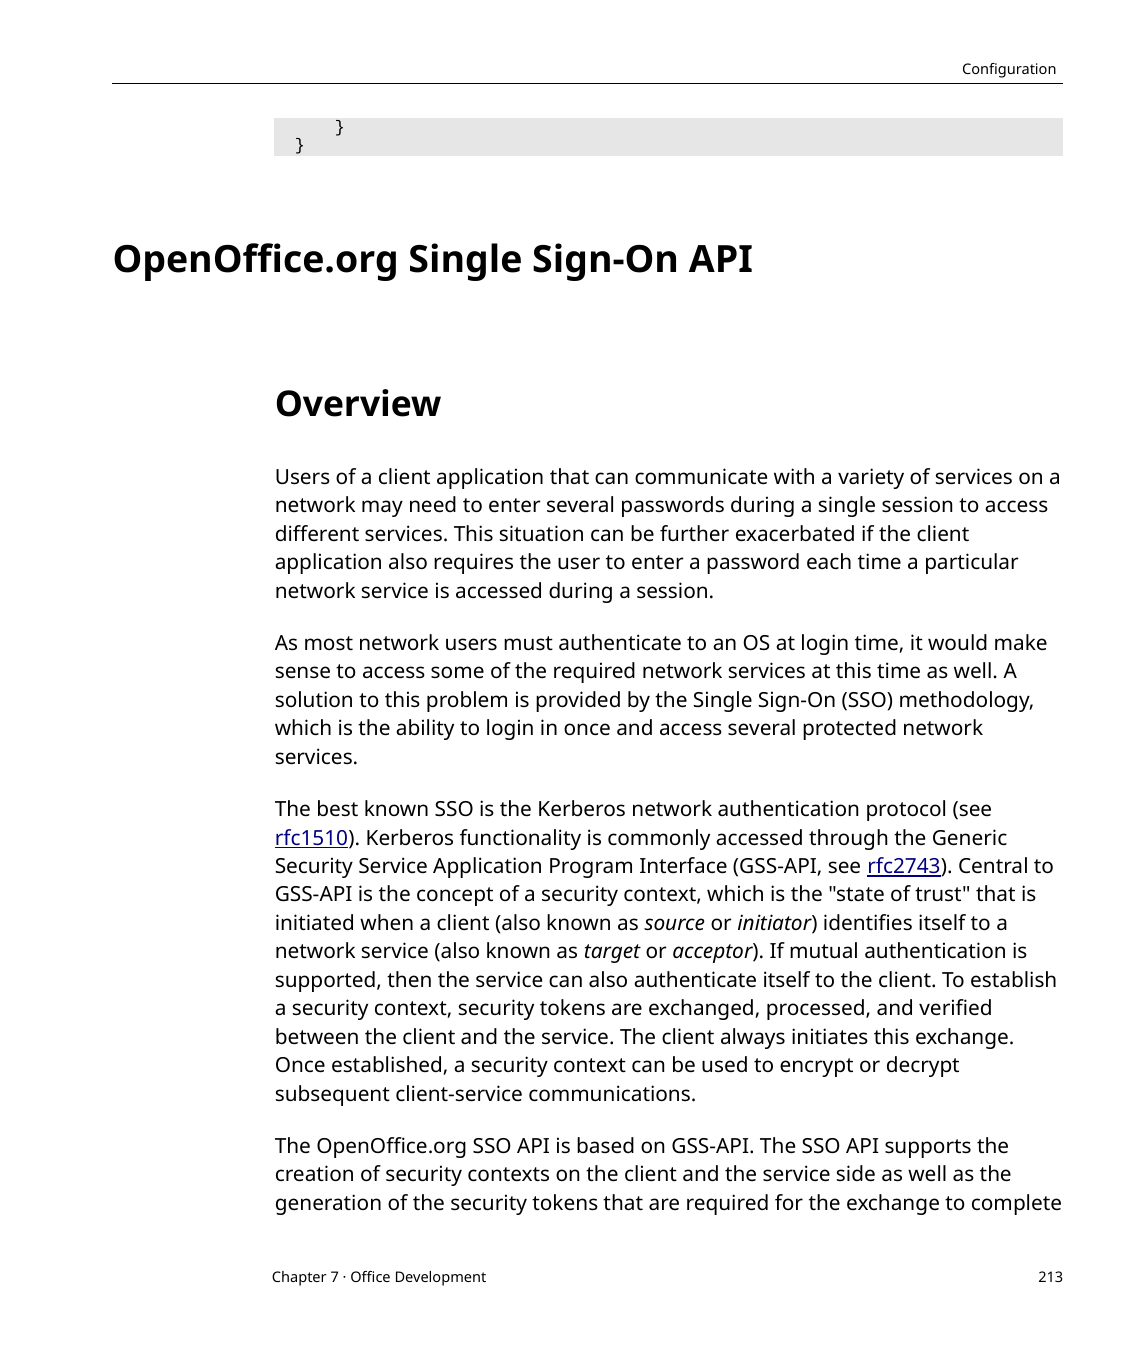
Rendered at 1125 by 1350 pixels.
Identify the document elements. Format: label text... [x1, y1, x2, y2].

text The best known SSO is the Kerberos network authentication protocol (see rfc1510). Kerberos functionality is commonly accessed through the Generic Security Service Application Program Interface (GSS-API, see rfc2743). Central to GSS-API is the concept of a security context, which is the "state of trust" that is initiated when a client (also known as source or initiator) identifies itself to a network service (also known as target or acceptor). If mutual authentication is supported, then the service can also authenticate itself to the client. To establish a security context, security tokens are exchanged, processed, and verified between the client and the service. The client always initiates this exchange. Once established, a security context can be used to encrypt or decrypt subsequent client-service communications. [274, 794, 1063, 1107]
text Users of a client application that can communicate with a variety of services on a network may need to enter several passwords during a single session to access different services. This situation can be further exacerbated if the client application also requires the user to enter a password each time a particular network service is accessed during a session. [274, 462, 1063, 604]
subtitle OpenOffice.org Single Sign-On API [112, 233, 1063, 284]
text The OpenOffice.org SSO API is based on GSS-API. The SSO API supports the creation of security contexts on the client and the service side as well as the generation of the security tokens that are required for the exchange to complete [274, 1131, 1063, 1216]
text As most network users must authenticate to an OS at login time, it would make sense to access some of the required network services at this time as well. A solution to this problem is provided by the Single Sign-On (SSO) methodology, which is the ability to login in once and access several protected network services. [274, 628, 1063, 770]
text } } [274, 118, 1063, 156]
subtitle Overview [274, 378, 1063, 426]
